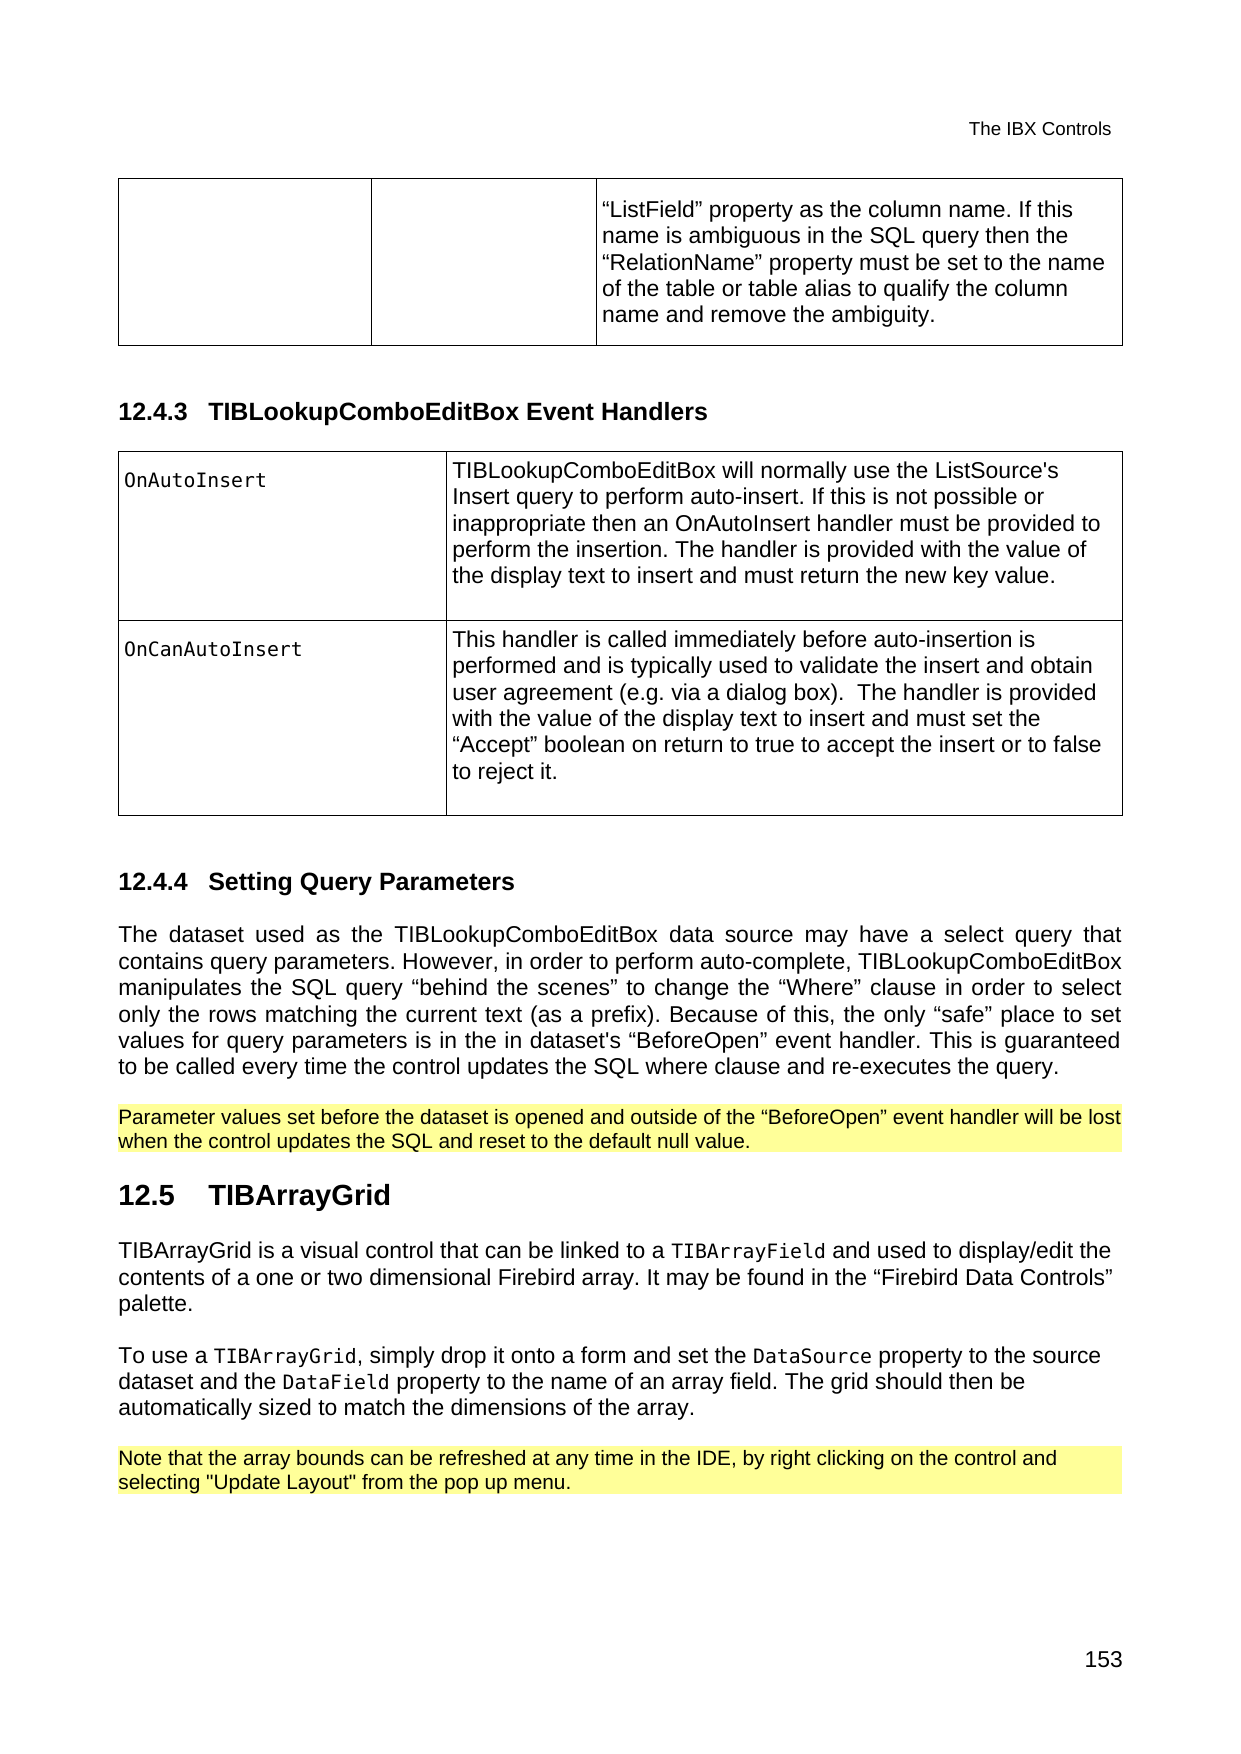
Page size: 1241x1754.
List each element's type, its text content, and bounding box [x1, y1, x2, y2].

subtitle TIBLookupComboEditBox Event Handlers [118, 397, 1122, 426]
table_cell [119, 179, 371, 345]
table_cell [372, 179, 596, 345]
text TIBArrayGrid is a visual control that can be linked to a TIBArrayField and used to display/edit the contents of a one or two dimensional Firebird array. It may be found in the “Firebird Data Controls” palette. [118, 1237, 1122, 1316]
table_header TIBLookupComboEditBox will normally use the ListSource's Insert query to perform auto-insert. If this is not possible or inappropriate then an OnAutoInsert handler must be provided to perform the insertion. The handler is provided with the value of the display text to insert and must return the new key value. [447, 452, 1122, 620]
text Parameter values set before the dataset is opened and outside of the “BeforeOpen” event handler will be lost when the control updates the SQL and reset to the default null value. [118, 1104, 1122, 1152]
text To use a TIBArrayGrid, simply drop it onto a form and set the DataSource property to the source dataset and the DataField property to the name of an array field. The grid should then be automatically sized to match the dimensions of the array. [118, 1342, 1122, 1421]
subtitle Setting Query Parameters [118, 867, 1122, 896]
table_cell “ListField” property as the column name. If this name is ambiguous in the SQL query then the “RelationName” property must be set to the name of the table or table alias to qualify the column name and remove the ambiguity. [597, 179, 1122, 345]
table_cell OnCanAutoInsert [119, 621, 446, 815]
text The dataset used as the TIBLookupComboEditBox data source may have a select query that contains query parameters. However, in order to perform auto-complete, TIBLookupComboEditBox manipulates the SQL query “behind the scenes” to change the “Where” clause in order to select only the rows matching the current text (as a prefix). Because of this, the only “safe” place to set values for query parameters is in the in dataset's “BeforeOpen” event handler. This is guaranteed to be called every time the control updates the SQL where clause and re-executes the query. [118, 921, 1122, 1079]
table_cell This handler is called immediately before auto-insertion is performed and is typically used to validate the insert and obtain user agreement (e.g. via a dialog box). The handler is provided with the value of the display text to insert and must set the “Accept” boolean on return to true to accept the insert or to false to reject it. [447, 621, 1122, 815]
text Note that the array bounds can be refreshed at any time in the IDE, by right clicking on the control and selecting "Update Layout" from the pop up menu. [118, 1446, 1122, 1494]
table_header OnAutoInsert [119, 452, 446, 620]
subtitle TIBArrayGrid [118, 1178, 1122, 1212]
